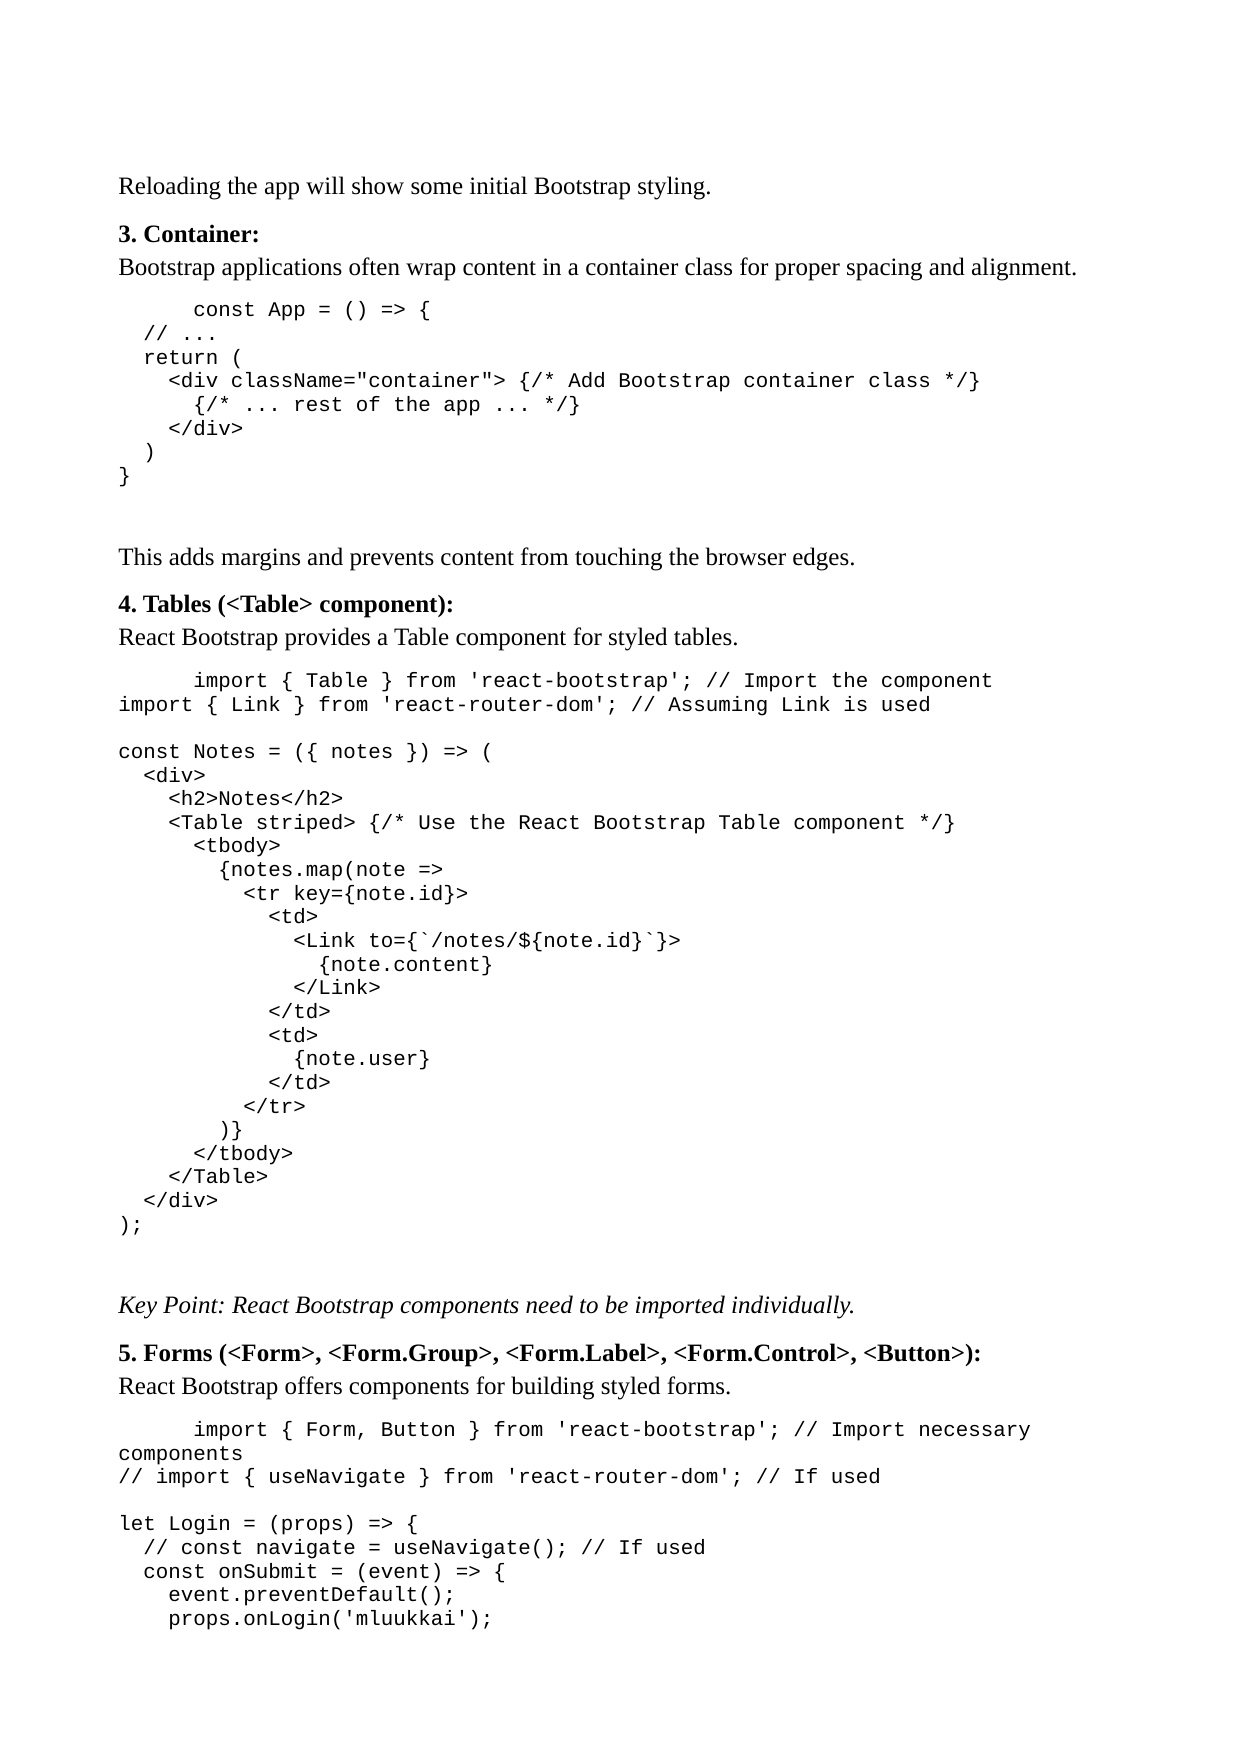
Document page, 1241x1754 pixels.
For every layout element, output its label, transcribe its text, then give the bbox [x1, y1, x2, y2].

text </div> [118, 418, 1122, 441]
text import { Link } from 'react-router-dom'; // Assuming Link is used [118, 694, 1122, 717]
text Reloading the app will show some initial Bootstrap styling. [118, 171, 1122, 200]
text props.onLogin('mluukkai'); [118, 1608, 1122, 1632]
text // const navigate = useNavigate(); // If used [118, 1537, 1122, 1561]
text <div> [118, 764, 1122, 788]
text {/* ... rest of the app ... */} [118, 394, 1122, 418]
text 3. Container: Bootstrap applications often wrap content in a container class for proper spacing and alignment. [118, 219, 1122, 281]
text </Link> [118, 977, 1122, 1001]
text This adds margins and prevents content from touching the browser edges. [118, 542, 1122, 571]
text {notes.map(note => [118, 859, 1122, 883]
text </td> [118, 1001, 1122, 1025]
text return ( [118, 347, 1122, 370]
text <h2>Notes</h2> [118, 788, 1122, 812]
text {note.user} [118, 1048, 1122, 1072]
text ) [118, 441, 1122, 465]
text } [118, 465, 1122, 489]
text <tr key={note.id}> [118, 883, 1122, 906]
text 4. Tables (<Table> component): React Bootstrap provides a Table component for styled tables. [118, 589, 1122, 651]
text </tr> [118, 1096, 1122, 1119]
text </td> [118, 1072, 1122, 1096]
text const Notes = ({ notes }) => ( [118, 741, 1122, 764]
text <td> [118, 906, 1122, 930]
text import { Form, Button } from 'react-bootstrap'; // Import necessary components [118, 1419, 1122, 1466]
text const App = () => { [118, 299, 1122, 323]
text </div> [118, 1190, 1122, 1214]
text // ... [118, 323, 1122, 347]
text )} [118, 1119, 1122, 1143]
text ); [118, 1214, 1122, 1237]
text event.preventDefault(); [118, 1584, 1122, 1608]
text 5. Forms (<Form>, <Form.Group>, <Form.Label>, <Form.Control>, <Button>): React Bootstrap offers components for building styled forms. [118, 1338, 1122, 1400]
text import { Table } from 'react-bootstrap'; // Import the component [118, 670, 1122, 694]
text <tbody> [118, 836, 1122, 859]
text </Table> [118, 1167, 1122, 1190]
text const onSubmit = (event) => { [118, 1561, 1122, 1584]
text {note.content} [118, 954, 1122, 977]
text <td> [118, 1025, 1122, 1048]
text </tbody> [118, 1143, 1122, 1167]
text Key Point: React Bootstrap components need to be imported individually. [118, 1291, 1122, 1319]
text // import { useNavigate } from 'react-router-dom'; // If used [118, 1466, 1122, 1490]
text <div className="container"> {/* Add Bootstrap container class */} [118, 370, 1122, 394]
text let Login = (props) => { [118, 1513, 1122, 1537]
text <Table striped> {/* Use the React Bootstrap Table component */} [118, 812, 1122, 836]
text <Link to={`/notes/${note.id}`}> [118, 930, 1122, 954]
